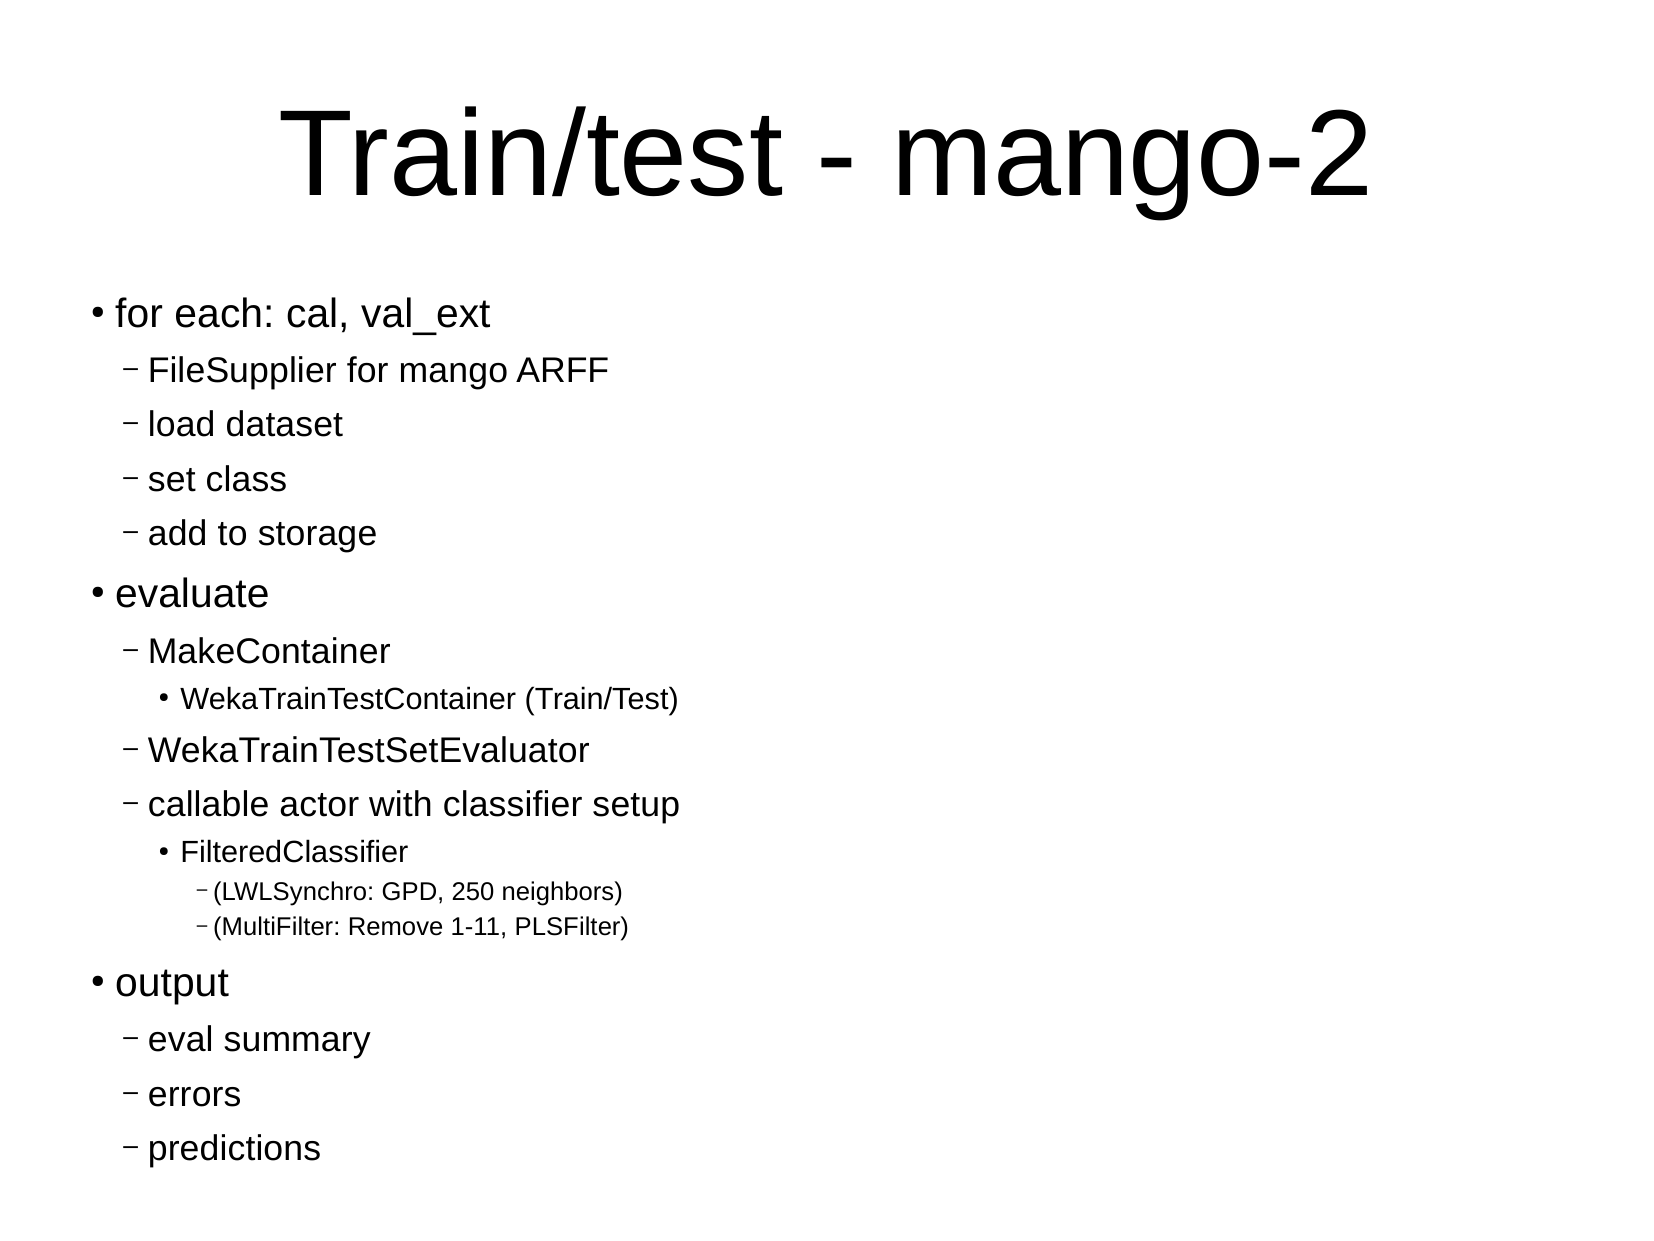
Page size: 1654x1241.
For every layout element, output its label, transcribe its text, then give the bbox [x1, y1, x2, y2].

list for each: cal, val_ext FileSupplier for mango ARFF load dataset set class add to storage evaluate MakeContainer WekaTrainTestContainer (Train/Test) WekaTrainTestSetEvaluator callable actor with classifier setup FilteredClassifier (LWLSynchro: GPD, 250 neighbors) (MultiFilter: Remove 1-11, PLSFilter) output eval summary errors predictions [82, 290, 1571, 1170]
title Train/test - mango-2 [82, 49, 1571, 257]
